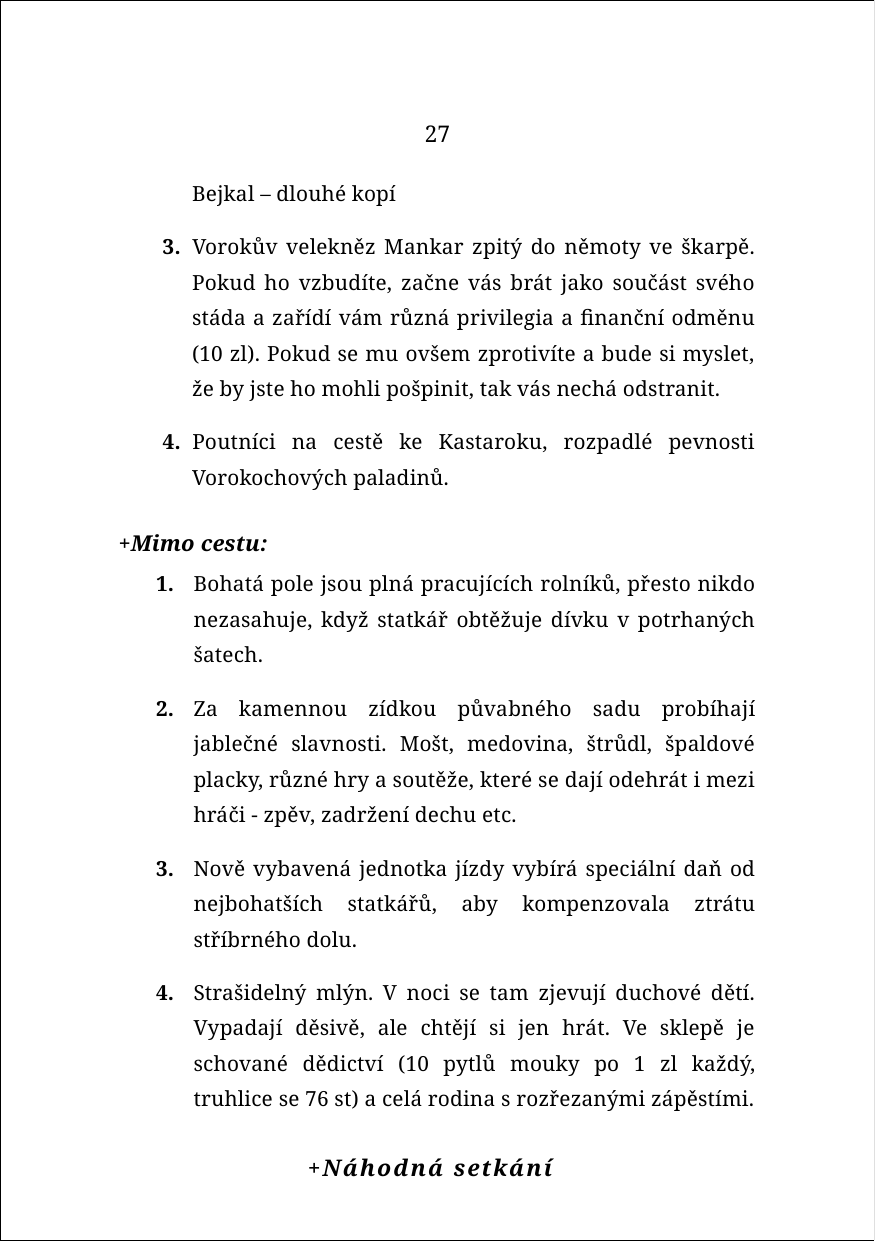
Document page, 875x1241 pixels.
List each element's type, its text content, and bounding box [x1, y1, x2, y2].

list Nově vybavená jednotka jízdy vybírá speciální daň od nejbohatších statkářů, aby kompenzovala ztrátu stříbrného dolu. [156, 854, 756, 953]
list Strašidelný mlýn. V noci se tam zjevují duchové dětí. Vypadají děsivě, ale chtějí si jen hrát. Ve sklepě je schované dědictví (10 pytlů mouky po 1 zl každý, truhlice se 76 st) a celá rodina s rozřezanými zápěstími. [156, 978, 756, 1113]
list Bejkal – dlouhé kopí [162, 179, 756, 207]
list Bohatá pole jsou plná pracujících rolníků, přesto nikdo nezasahuje, když statkář obtěžuje dívku v potrhaných šatech. [156, 569, 756, 669]
list Poutníci na cestě ke Kastaroku, rozpadlé pevnosti Vorokochových paladinů. [162, 427, 756, 491]
list Za kamennou zídkou půvabného sadu probíhají jablečné slavnosti. Mošt, medovina, štrůdl, špaldové placky, různé hry a soutěže, které se dají odehrát i mezi hráči - zpěv, zadržení dechu etc. [156, 694, 756, 829]
list Vorokův velekněz Mankar zpitý do němoty ve škarpě. Pokud ho vzbudíte, začne vás brát jako součást svého stáda a zařídí vám různá privilegia a finanční odměnu (10 zl). Pokud se mu ovšem zprotivíte a bude si myslet, že by jste ho mohli pošpinit, tak vás nechá odstranit. [162, 232, 756, 403]
subtitle +Mimo cestu: [118, 528, 756, 558]
